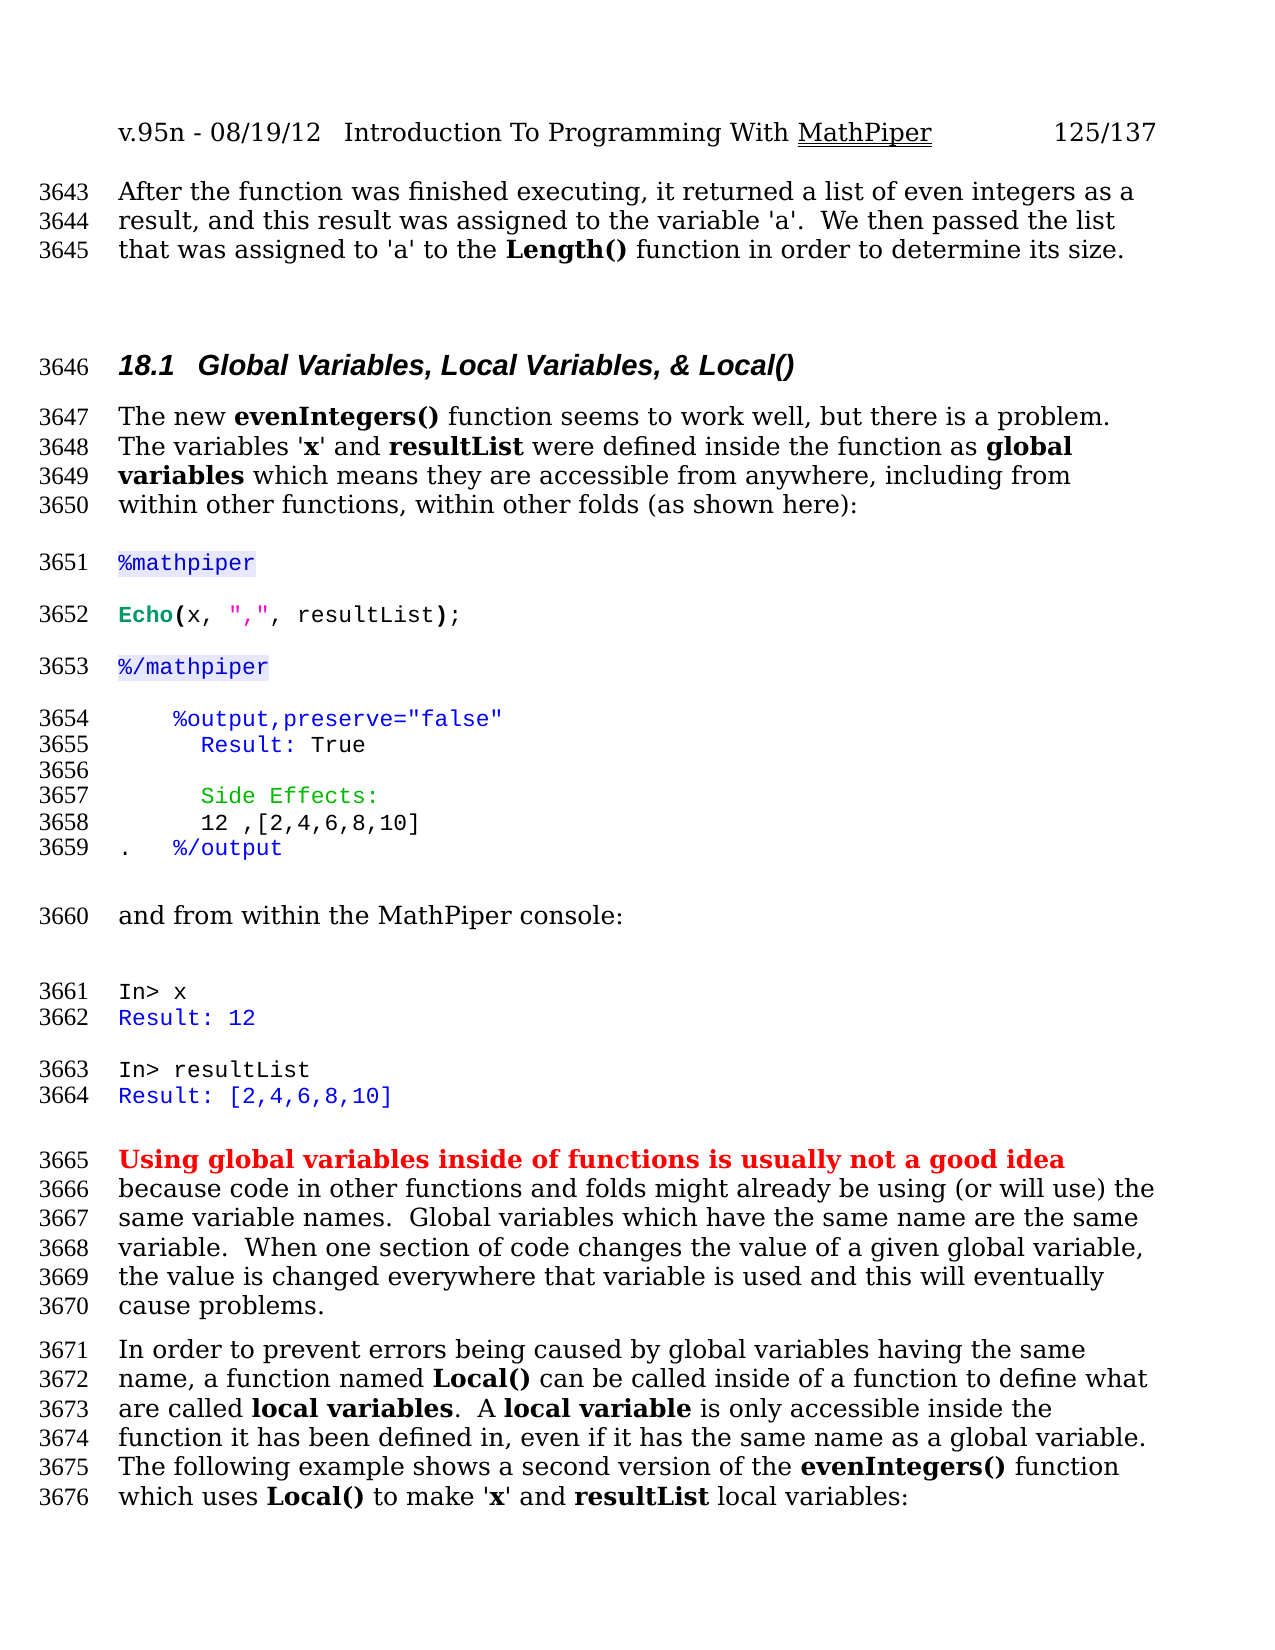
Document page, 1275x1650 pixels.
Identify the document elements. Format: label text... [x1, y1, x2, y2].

text . %/output [118, 837, 1157, 863]
text In order to prevent errors being caused by global variables having the same name, a function named Local() can be called inside of a function to define what are called local variables. A local variable is only accessible inside the function it has been defined in, even if it has the same name as a global variable. The following example shows a second version of the evenIntegers() function which uses Local() to make 'x' and resultList local variables: [118, 1335, 1157, 1511]
text After the function was finished executing, it returned a list of even integers as a result, and this result was assigned to the variable 'a'. We then passed the list that was assigned to 'a' to the Length() function in order to determine its size. [118, 177, 1157, 264]
text Using global variables inside of functions is usually not a good idea because code in other functions and folds might already be using (or will use) the same variable names. Global variables which have the same name are the same variable. When one section of code changes the value of a given global variable, the value is changed everywhere that variable is used and this will eventually cause problems. [118, 1145, 1157, 1320]
text Result: True [118, 733, 1157, 759]
subtitle Global Variables, Local Variables, & Local() [118, 348, 1157, 381]
text Result: 12 [118, 1006, 1157, 1032]
text %output,preserve="false" [118, 707, 1157, 733]
text 12 ,[2,4,6,8,10] [118, 811, 1157, 837]
text and from within the MathPiper console: [118, 901, 1157, 930]
text Echo(x, ",", resultList); [118, 603, 1157, 629]
text The new evenIntegers() function seems to work well, but there is a problem. The variables 'x' and resultList were defined inside the function as global variables which means they are accessible from anywhere, including from within other functions, within other folds (as shown here): [118, 402, 1157, 519]
text In> x [118, 981, 1157, 1006]
text %/mathpiper [118, 655, 1157, 681]
text %mathpiper [118, 551, 1157, 577]
text Side Effects: [118, 785, 1157, 811]
text Result: [2,4,6,8,10] [118, 1084, 1157, 1110]
text In> resultList [118, 1058, 1157, 1084]
